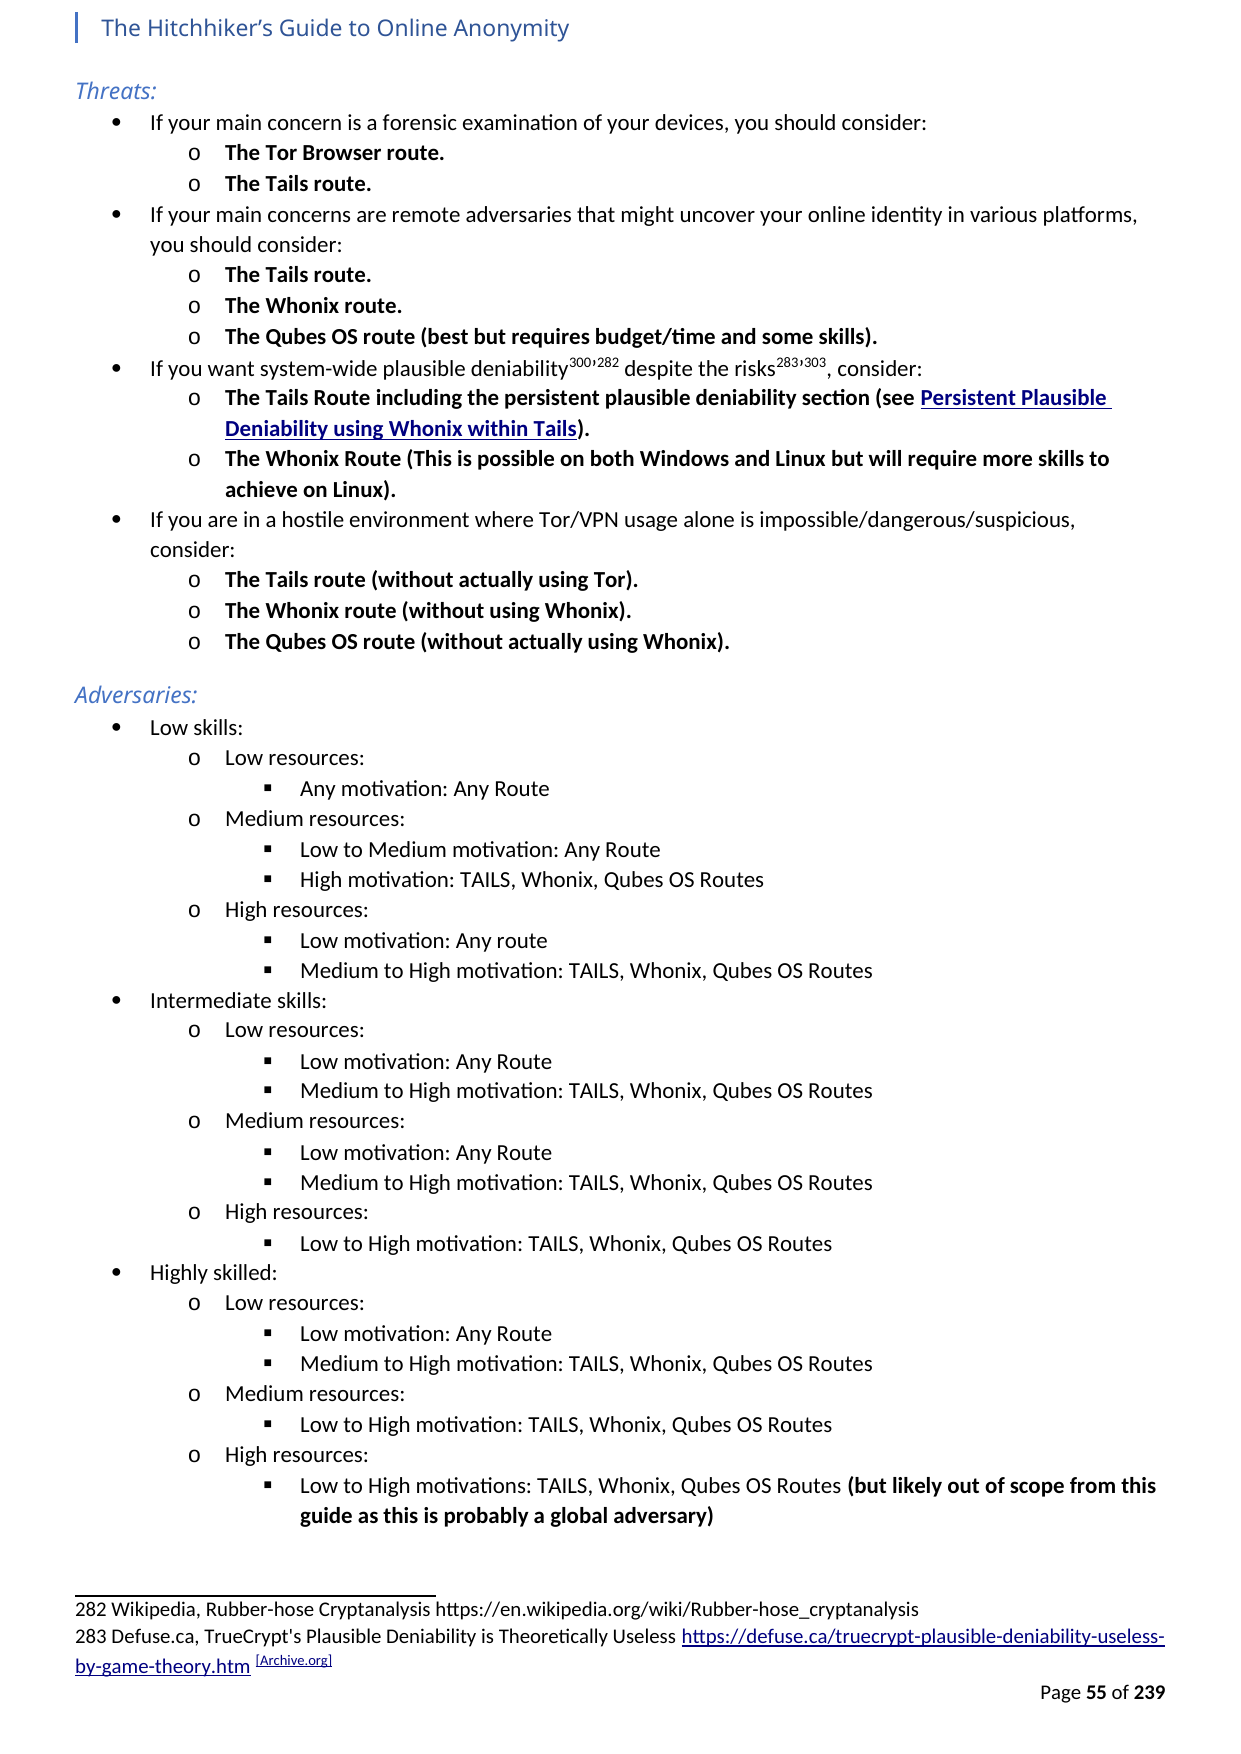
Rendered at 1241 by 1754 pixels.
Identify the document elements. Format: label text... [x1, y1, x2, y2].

list Defuse.ca, TrueCrypt's Plausible Deniability is Theoretically Useless https://defuse.ca/truecrypt-plausible-deniability-useless-by-game-theory.htm [Archive.org] [75, 1624, 1165, 1679]
list Medium resources: [187, 1107, 1165, 1136]
list Wikipedia, Rubber-hose Cryptanalysis https://en.wikipedia.org/wiki/Rubber-hose_cryptanalysis [75, 1596, 1165, 1622]
list If you want system-wide plausible deniability300’ despite the risks’303, consider: [112, 354, 1165, 382]
list Low resources: [187, 1016, 1165, 1045]
list Low motivation: Any Route [262, 1138, 1165, 1166]
list Medium resources: [187, 804, 1165, 833]
list If your main concern is a forensic examination of your devices, you should consider: [112, 108, 1165, 136]
list The Tor Browser route. [187, 138, 1165, 167]
list High resources: [187, 895, 1165, 924]
list Intermediate skills: [112, 986, 1165, 1014]
list The Whonix route. [187, 291, 1165, 321]
list Any motivation: Any Route [262, 774, 1165, 802]
list Low to High motivation: TAILS, Whonix, Qubes OS Routes [262, 1411, 1165, 1438]
list Low motivation: Any Route [262, 1047, 1165, 1075]
list Medium resources: [187, 1379, 1165, 1408]
list High resources: [187, 1197, 1165, 1227]
list The Whonix Route (This is possible on both Windows and Linux but will require more skills to achieve on Linux). [187, 444, 1165, 503]
list Low resources: [187, 1288, 1165, 1318]
list If you are in a hostile environment where Tor/VPN usage alone is impossible/dangerous/suspicious, consider: [112, 505, 1165, 563]
list Low motivation: Any Route [262, 1319, 1165, 1348]
list Low resources: [187, 743, 1165, 772]
list The Qubes OS route (without actually using Whonix). [187, 627, 1165, 657]
list The Tails route. [187, 260, 1165, 289]
list The Tails route (without actually using Tor). [187, 565, 1165, 594]
list If your main concerns are remote adversaries that might uncover your online identity in various platforms, you should consider: [112, 200, 1165, 258]
list The Qubes OS route (best but requires budget/time and some skills). [187, 322, 1165, 352]
list Low to Medium motivation: Any Route [262, 835, 1165, 863]
list Highly skilled: [112, 1258, 1165, 1287]
list Medium to High motivation: TAILS, Whonix, Qubes OS Routes [262, 1349, 1165, 1377]
list The Tails Route including the persistent plausible deniability section (see Persistent Plausible Deniability using Whonix within Tails). [187, 383, 1165, 443]
list High resources: [187, 1440, 1165, 1469]
subtitle Adversaries: [75, 679, 1165, 711]
list The Tails route. [187, 169, 1165, 198]
list Low to High motivations: TAILS, Whonix, Qubes OS Routes (but likely out of scope from this guide as this is probably a global adversary) [262, 1472, 1165, 1529]
list Low skills: [112, 713, 1165, 741]
list Medium to High motivation: TAILS, Whonix, Qubes OS Routes [262, 1077, 1165, 1105]
list High motivation: TAILS, Whonix, Qubes OS Routes [262, 865, 1165, 893]
list Low to High motivation: TAILS, Whonix, Qubes OS Routes [262, 1229, 1165, 1257]
list Medium to High motivation: TAILS, Whonix, Qubes OS Routes [262, 956, 1165, 984]
list Low motivation: Any route [262, 926, 1165, 954]
subtitle Threats: [75, 75, 1165, 106]
list Medium to High motivation: TAILS, Whonix, Qubes OS Routes [262, 1168, 1165, 1196]
list The Whonix route (without using Whonix). [187, 596, 1165, 626]
